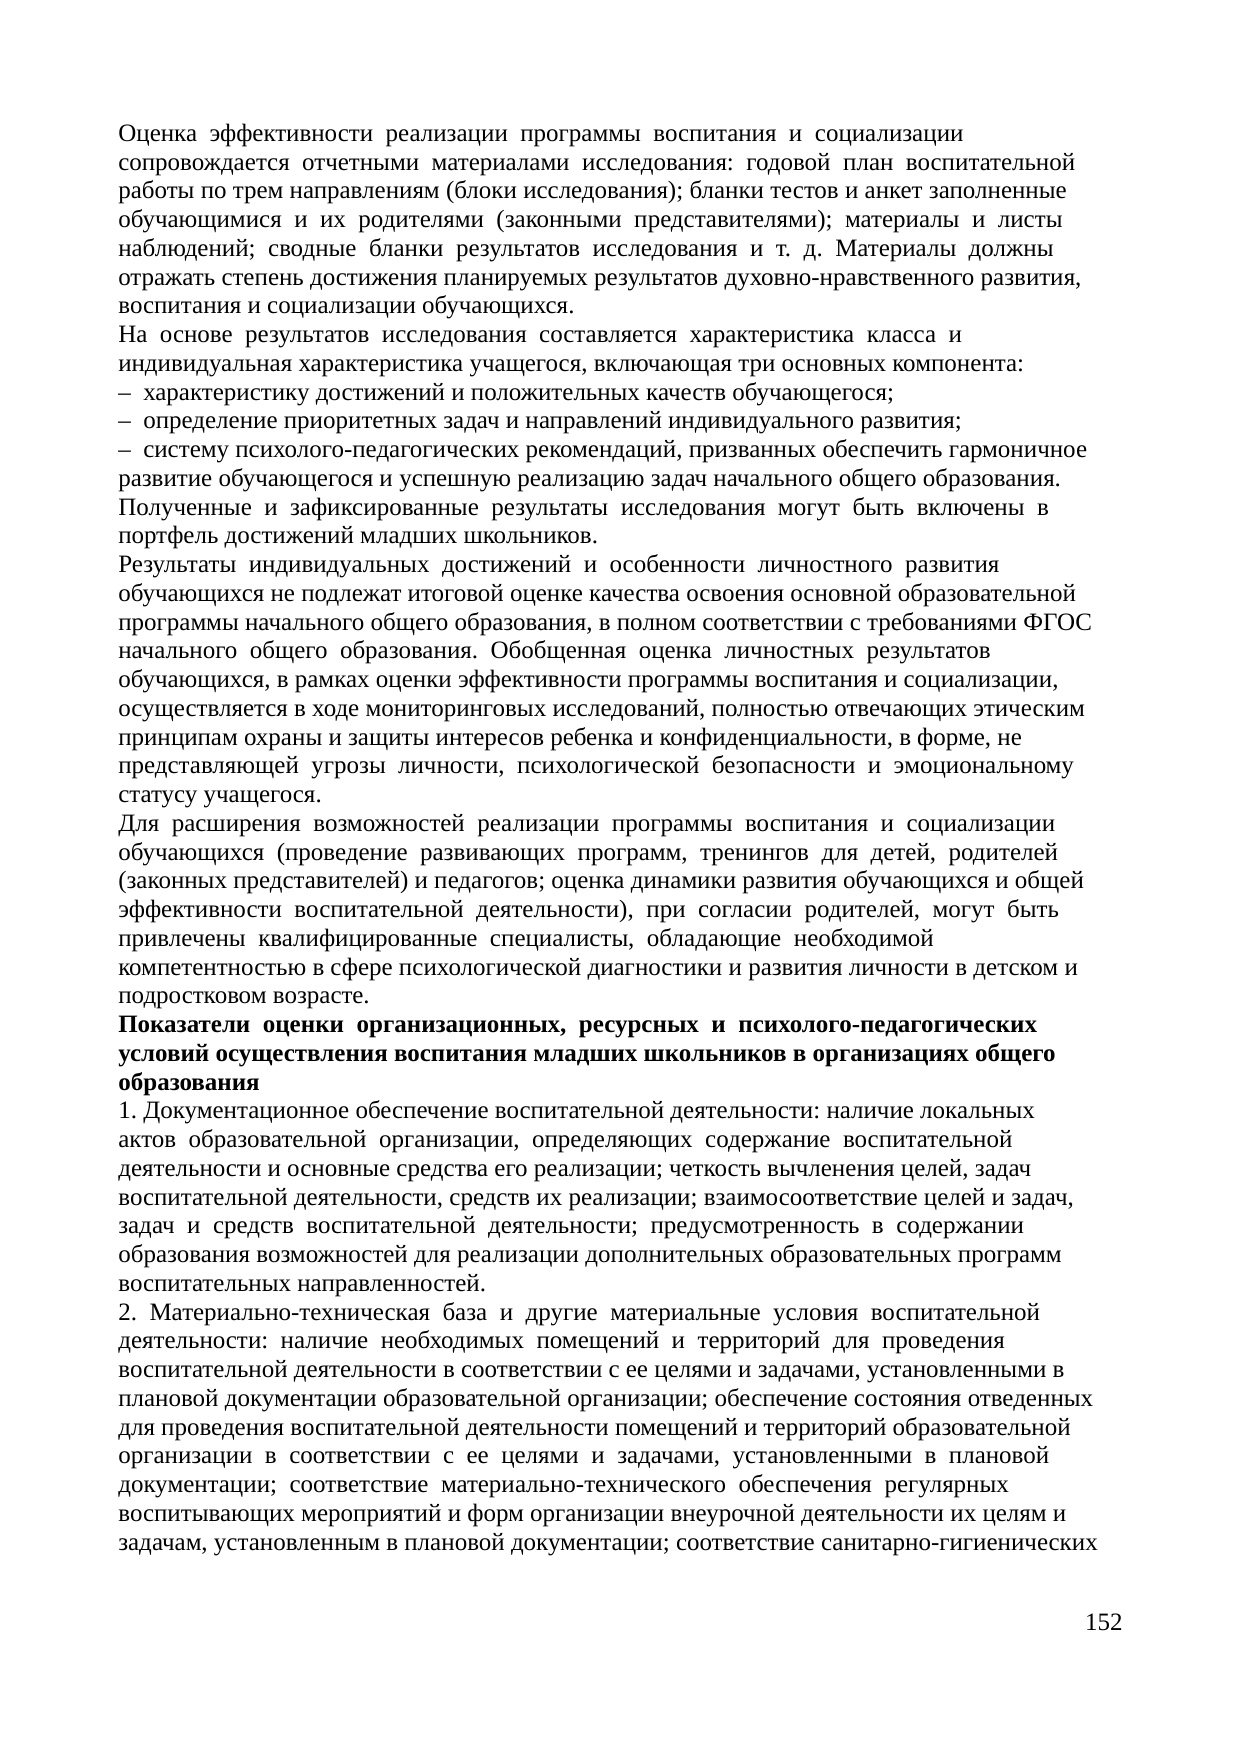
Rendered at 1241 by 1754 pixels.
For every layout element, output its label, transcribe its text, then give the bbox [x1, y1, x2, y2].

text воспитательной деятельности, средств их реализации; взаимосоответствие целей и задач, [118, 1182, 1122, 1211]
text программы начального общего образования, в полном соответствии с требованиями ФГОС [118, 607, 1122, 636]
text портфель достижений младших школьников. [118, 521, 1122, 549]
text осуществляется в ходе мониторинговых исследований, полностью отвечающих этическим [118, 693, 1122, 722]
text индивидуальная характеристика учащегося, включающая три основных компонента: [118, 348, 1122, 377]
text отражать степень достижения планируемых результатов духовно-нравственного развития, [118, 262, 1122, 291]
text наблюдений; сводные бланки результатов исследования и т. д. Материалы должны [118, 233, 1122, 262]
text эффективности воспитательной деятельности), при согласии родителей, могут быть [118, 894, 1122, 923]
text работы по трем направлениям (блоки исследования); бланки тестов и анкет заполненные [118, 176, 1122, 204]
text компетентностью в сфере психологической диагностики и развития личности в детском и [118, 952, 1122, 981]
text Для расширения возможностей реализации программы воспитания и социализации [118, 808, 1122, 837]
text подростковом возрасте. [118, 981, 1122, 1009]
text задачам, установленным в плановой документации; соответствие санитарно-гигиенических [118, 1527, 1122, 1556]
text плановой документации образовательной организации; обеспечение состояния отведенных [118, 1383, 1122, 1412]
text задач и средств воспитательной деятельности; предусмотренность в содержании [118, 1211, 1122, 1239]
text обучающимися и их родителями (законными представителями); материалы и листы [118, 204, 1122, 233]
text деятельности: наличие необходимых помещений и территорий для проведения [118, 1326, 1122, 1354]
text Показатели оценки организационных, ресурсных и психолого-педагогических [118, 1009, 1122, 1038]
text условий осуществления воспитания младших школьников в организациях общего [118, 1038, 1122, 1067]
text актов образовательной организации, определяющих содержание воспитательной [118, 1124, 1122, 1153]
text Результаты индивидуальных достижений и особенности личностного развития [118, 549, 1122, 578]
text обучающихся, в рамках оценки эффективности программы воспитания и социализации, [118, 664, 1122, 693]
text На основе результатов исследования составляется характеристика класса и [118, 319, 1122, 348]
text воспитательных направленностей. [118, 1268, 1122, 1297]
text образования возможностей для реализации дополнительных образовательных программ [118, 1239, 1122, 1268]
text принципам охраны и защиты интересов ребенка и конфиденциальности, в форме, не [118, 722, 1122, 751]
text сопровождается отчетными материалами исследования: годовой план воспитательной [118, 147, 1122, 176]
text 2. Материально-техническая база и другие материальные условия воспитательной [118, 1297, 1122, 1326]
text образования [118, 1067, 1122, 1096]
text – систему психолого-педагогических рекомендаций, призванных обеспечить гармоничное [118, 434, 1122, 463]
text – характеристику достижений и положительных качеств обучающегося; [118, 377, 1122, 406]
text (законных представителей) и педагогов; оценка динамики развития обучающихся и общей [118, 866, 1122, 894]
text Оценка эффективности реализации программы воспитания и социализации [118, 118, 1122, 147]
text воспитания и социализации обучающихся. [118, 291, 1122, 319]
text обучающихся не подлежат итоговой оценке качества освоения основной образовательной [118, 578, 1122, 607]
text для проведения воспитательной деятельности помещений и территорий образовательной [118, 1412, 1122, 1441]
text статусу учащегося. [118, 779, 1122, 808]
text документации; соответствие материально-технического обеспечения регулярных [118, 1469, 1122, 1498]
text деятельности и основные средства его реализации; четкость вычленения целей, задач [118, 1153, 1122, 1182]
text обучающихся (проведение развивающих программ, тренингов для детей, родителей [118, 837, 1122, 866]
text привлечены квалифицированные специалисты, обладающие необходимой [118, 923, 1122, 952]
text Полученные и зафиксированные результаты исследования могут быть включены в [118, 492, 1122, 521]
text организации в соответствии с ее целями и задачами, установленными в плановой [118, 1441, 1122, 1469]
text начального общего образования. Обобщенная оценка личностных результатов [118, 636, 1122, 664]
text воспитывающих мероприятий и форм организации внеурочной деятельности их целям и [118, 1498, 1122, 1527]
text развитие обучающегося и успешную реализацию задач начального общего образования. [118, 463, 1122, 492]
text воспитательной деятельности в соответствии с ее целями и задачами, установленными в [118, 1354, 1122, 1383]
text – определение приоритетных задач и направлений индивидуального развития; [118, 406, 1122, 434]
text 1. Документационное обеспечение воспитательной деятельности: наличие локальных [118, 1096, 1122, 1124]
text представляющей угрозы личности, психологической безопасности и эмоциональному [118, 751, 1122, 779]
